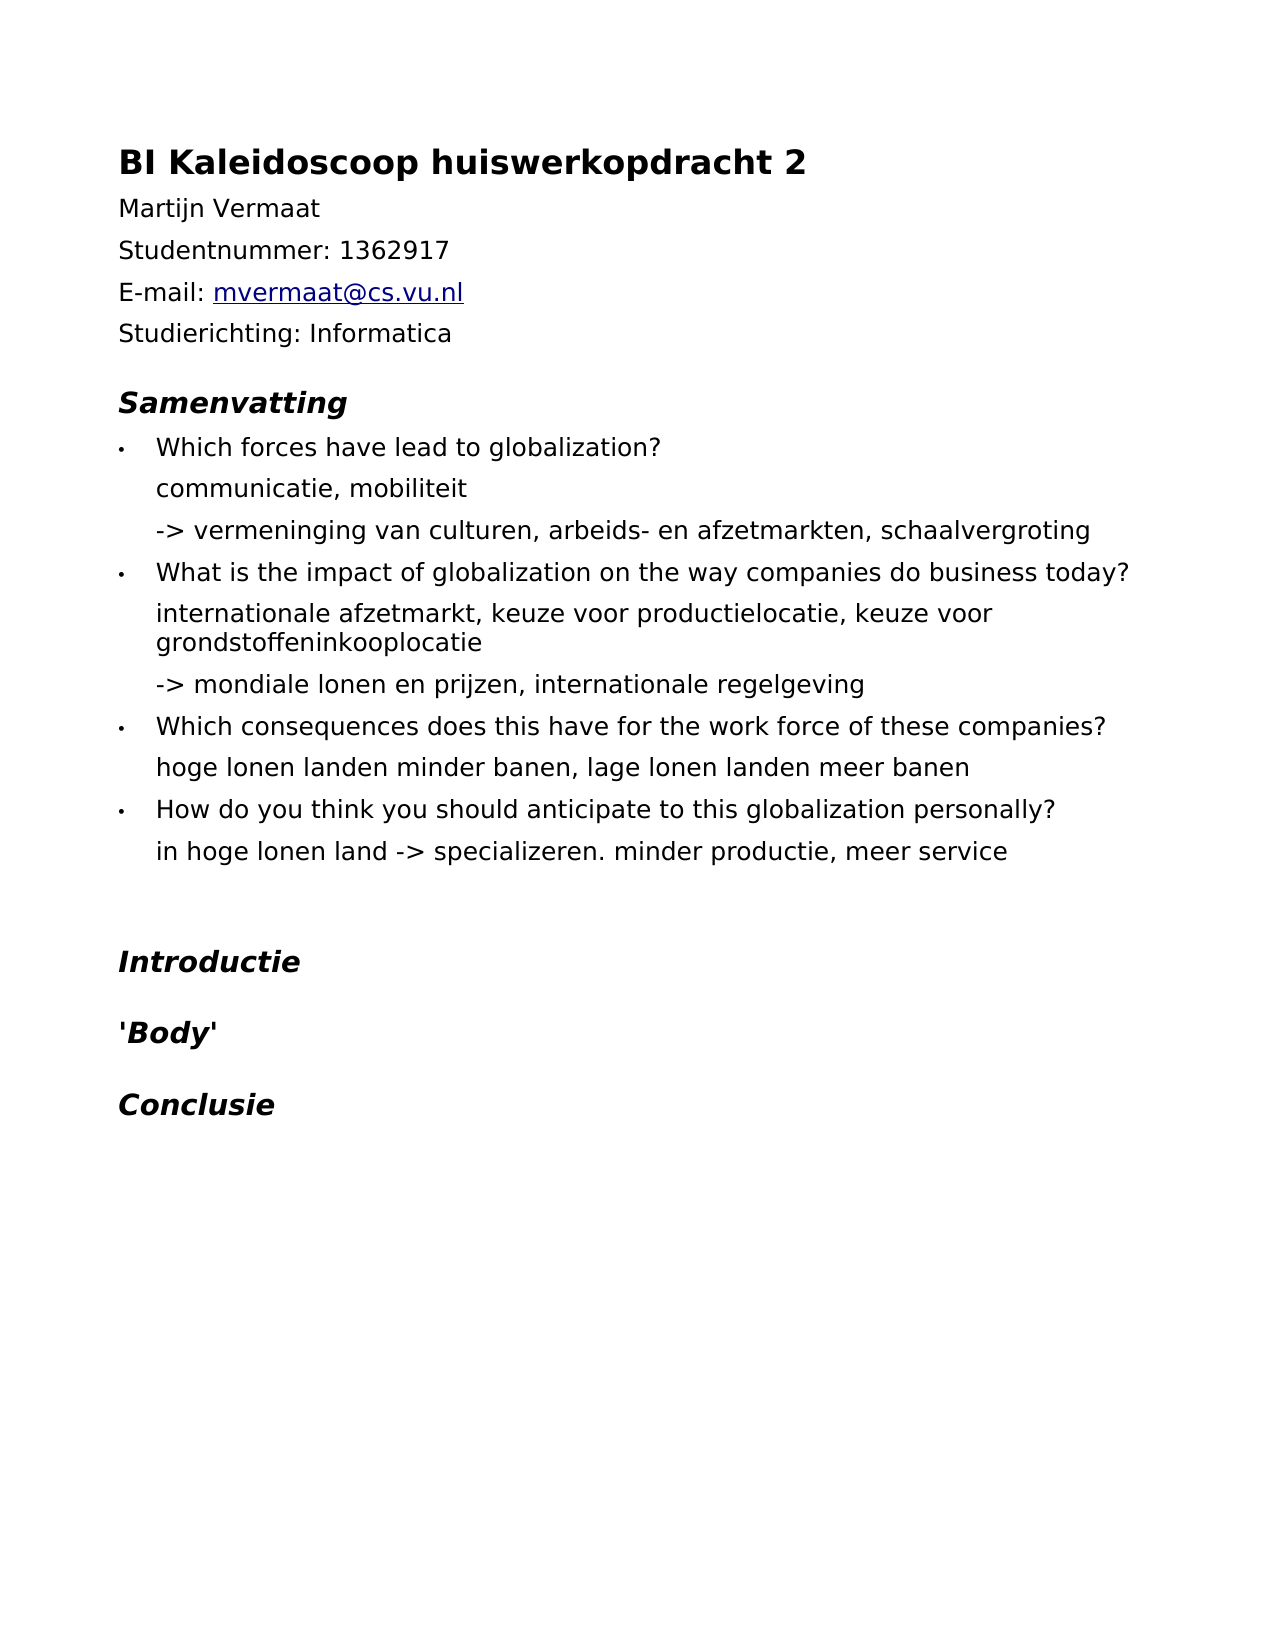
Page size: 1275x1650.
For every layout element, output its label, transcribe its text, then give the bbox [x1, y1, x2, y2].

text Martijn Vermaat [118, 195, 1157, 224]
list -> vermeninging van culturen, arbeids- en afzetmarkten, schaalvergroting [118, 516, 1157, 545]
list hoge lonen landen minder banen, lage lonen landen meer banen [118, 754, 1157, 783]
subtitle Conclusie [118, 1088, 1157, 1122]
text Studentnummer: 1362917 [118, 236, 1157, 266]
list Which consequences does this have for the work force of these companies? [118, 712, 1157, 741]
subtitle Samenvatting [118, 386, 1157, 420]
text E-mail: mvermaat@cs.vu.nl [118, 278, 1157, 307]
subtitle BI Kaleidoscoop huiswerkopdracht 2 [118, 143, 1157, 182]
text Studierichting: Informatica [118, 320, 1157, 349]
list What is the impact of globalization on the way companies do business today? [118, 558, 1157, 587]
subtitle Introductie [118, 945, 1157, 979]
list Which forces have lead to globalization? [118, 433, 1157, 462]
subtitle 'Body' [118, 1017, 1157, 1051]
list internationale afzetmarkt, keuze voor productielocatie, keuze voor grondstoffeninkooplocatie [118, 599, 1157, 658]
list How do you think you should anticipate to this globalization personally? [118, 795, 1157, 824]
list -> mondiale lonen en prijzen, internationale regelgeving [118, 670, 1157, 699]
list communicatie, mobiliteit [118, 474, 1157, 504]
list in hoge lonen land -> specializeren. minder productie, meer service [118, 837, 1157, 866]
